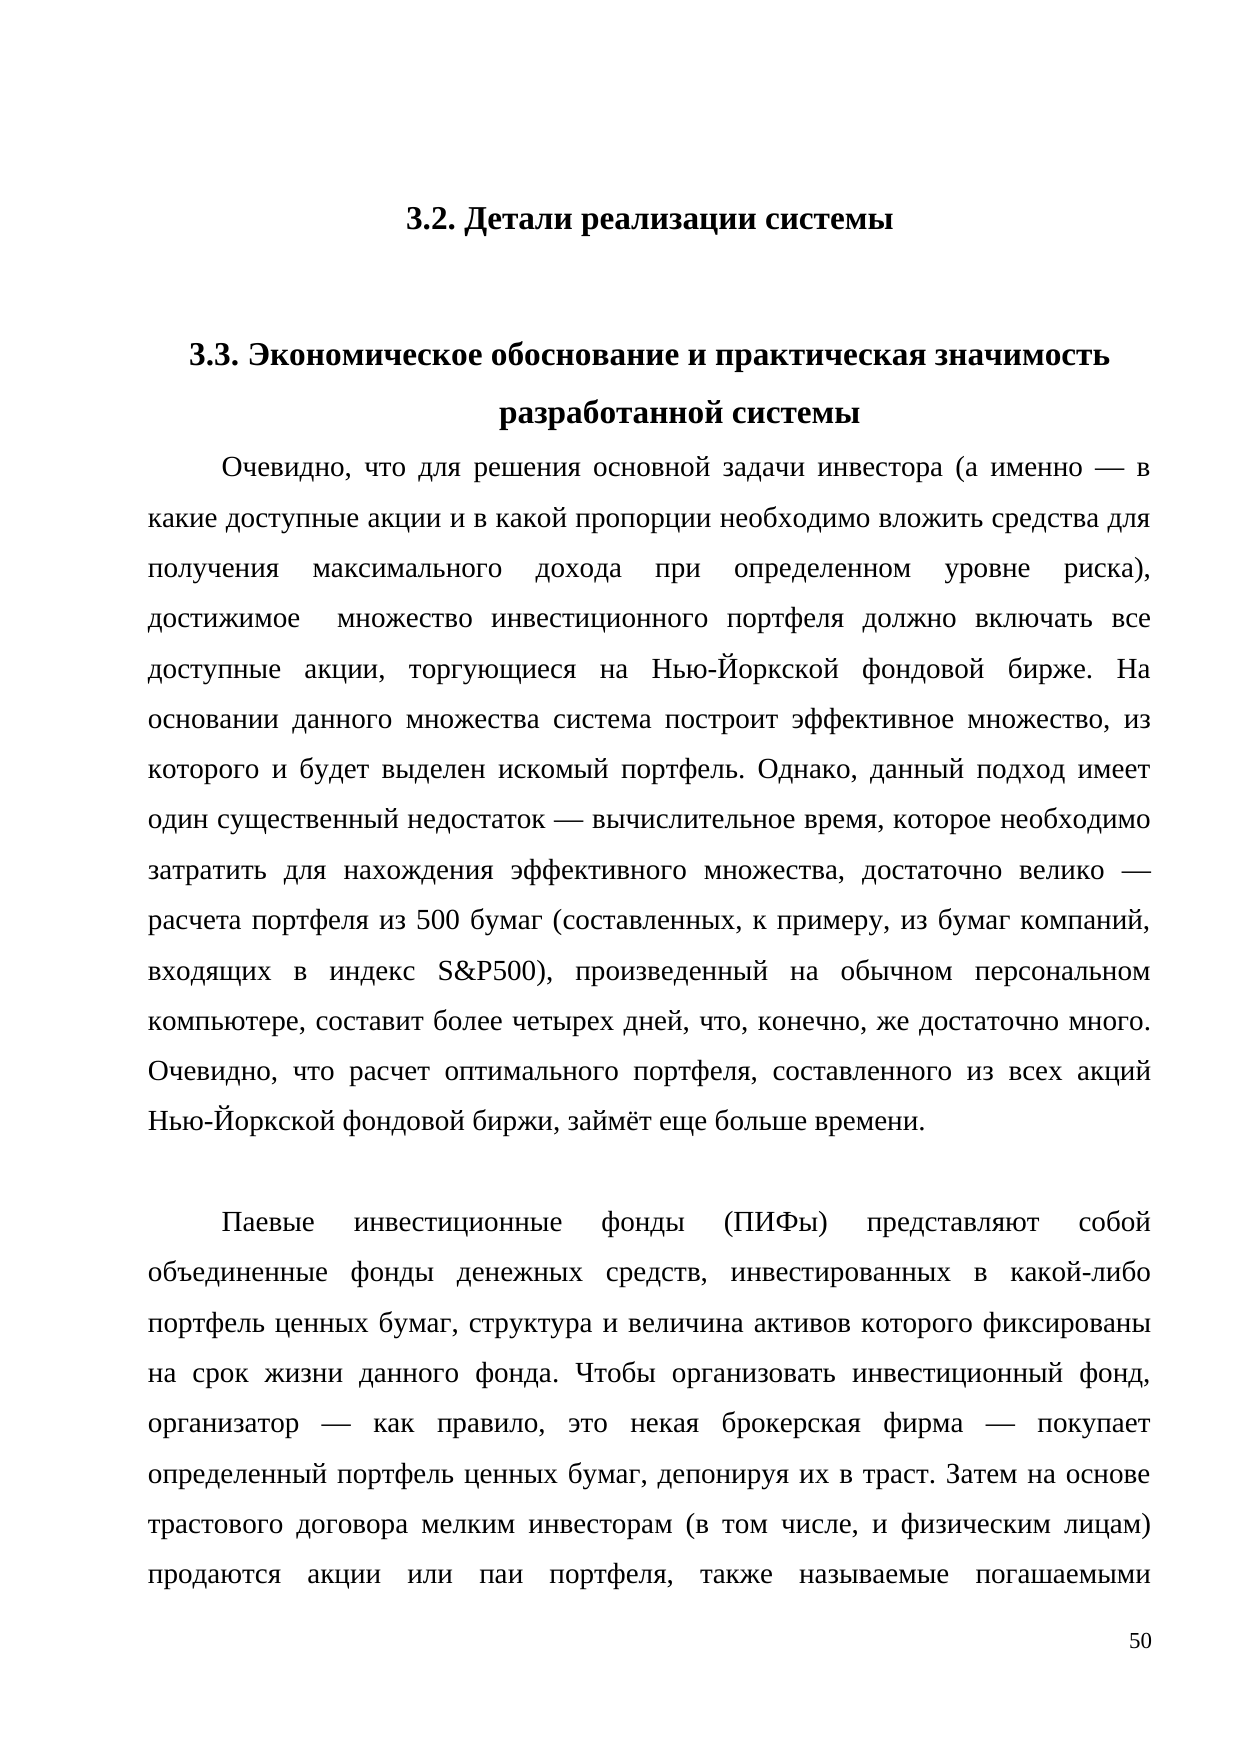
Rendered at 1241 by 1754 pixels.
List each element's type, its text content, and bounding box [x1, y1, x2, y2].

text Очевидно, что для решения основной задачи инвестора (а именно — в какие доступные акции и в какой пропорции необходимо вложить средства для получения максимального дохода при определенном уровне риска), достижимое множество инвестиционного портфеля должно включать все доступные акции, торгующиеся на Нью-Йоркской фондовой бирже. На основании данного множества система построит эффективное множество, из которого и будет выделен искомый портфель. Однако, данный подход имеет один существенный недостаток — вычислительное время, которое необходимо затратить для нахождения эффективного множества, достаточно велико — расчета портфеля из 500 бумаг (составленных, к примеру, из бумаг компаний, входящих в индекс S&P500), произведенный на обычном персональном компьютере, составит более четырех дней, что, конечно, же достаточно много. Очевидно, что расчет оптимального портфеля, составленного из всех акций Нью-Йоркской фондовой биржи, займёт еще больше времени. [148, 449, 1152, 1137]
text Паевые инвестиционные фонды (ПИФы) представляют собой объединенные фонды денежных средств, инвестированных в какой-либо портфель ценных бумаг, структура и величина активов которого фиксированы на срок жизни данного фонда. Чтобы организовать инвестиционный фонд, организатор — как правило, это некая брокерская фирма — покупает определенный портфель ценных бумаг, депонируя их в траст. Затем на основе трастового договора мелким инвесторам (в том числе, и физическим лицам) продаются акции или паи портфеля, также называемые погашаемыми [148, 1204, 1152, 1590]
subtitle 3.2. Детали реализации системы [148, 198, 1152, 236]
subtitle 3.3. Экономическое обоснование и практическая значимость разработанной системы [148, 334, 1152, 430]
